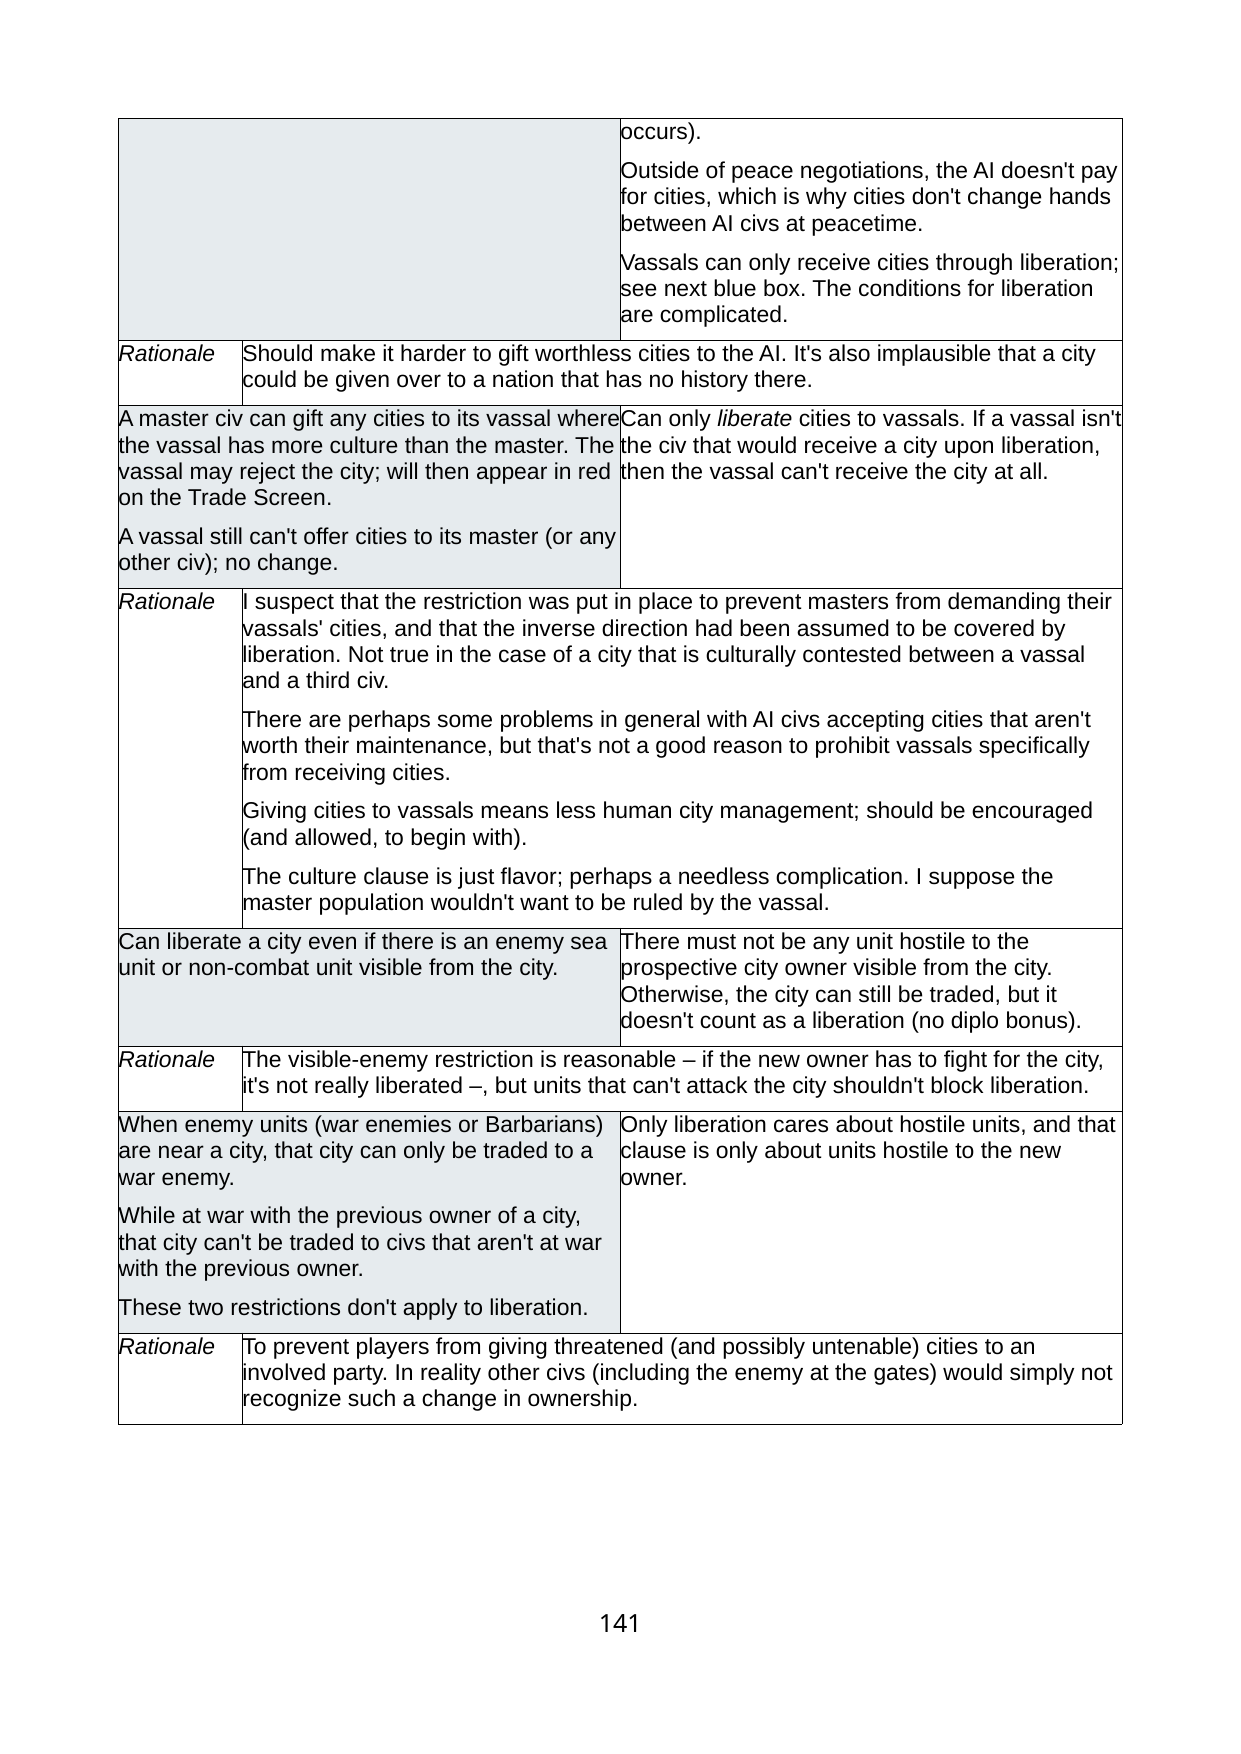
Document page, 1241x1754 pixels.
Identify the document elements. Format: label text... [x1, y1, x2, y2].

table_cell occurs). Outside of peace negotiations, the AI doesn't pay for cities, which is why cities don't change hands between AI civs at peacetime. Vassals can only receive cities through liberation; see next blue box. The conditions for liberation are complicated. [621, 119, 1122, 340]
table_cell To prevent players from giving threatened (and possibly untenable) cities to an involved party. In reality other civs (including the enemy at the gates) would simply not recognize such a change in ownership. [243, 1334, 1122, 1424]
table_cell I suspect that the restriction was put in place to prevent masters from demanding their vassals' cities, and that the inverse direction had been assumed to be covered by liberation. Not true in the case of a city that is culturally contested between a vassal and a third civ. There are perhaps some problems in general with AI civs accepting cities that aren't worth their maintenance, but that's not a good reason to prohibit vassals specifically from receiving cities. Giving cities to vassals means less human city management; should be encouraged (and allowed, to begin with). The culture clause is just flavor; perhaps a needless complication. I suppose the master population wouldn't want to be ruled by the vassal. [243, 589, 1122, 928]
table_cell The visible-enemy restriction is reasonable – if the new owner has to fight for the city, it's not really liberated –, but units that can't attack the city shouldn't block liberation. [243, 1047, 1122, 1111]
table_cell Can only liberate cities to vassals. If a vassal isn't the civ that would receive a city upon liberation, then the vassal can't receive the city at all. [621, 406, 1122, 588]
table_cell Rationale [119, 1047, 242, 1111]
table_cell There must not be any unit hostile to the prospective city owner visible from the city. Otherwise, the city can still be traded, but it doesn't count as a liberation (no diplo bonus). [621, 929, 1122, 1046]
table_cell [119, 119, 620, 340]
table_cell Rationale [119, 341, 242, 405]
table_cell A master civ can gift any cities to its vassal where the vassal has more culture than the master. The vassal may reject the city; will then appear in red on the Trade Screen. A vassal still can't offer cities to its master (or any other civ); no change. [119, 406, 620, 588]
table_cell Only liberation cares about hostile units, and that clause is only about units hostile to the new owner. [621, 1112, 1122, 1333]
table_cell Rationale [119, 1334, 242, 1424]
table_cell When enemy units (war enemies or Barbarians) are near a city, that city can only be traded to a war enemy. While at war with the previous owner of a city, that city can't be traded to civs that aren't at war with the previous owner. These two restrictions don't apply to liberation. [119, 1112, 620, 1333]
table_cell Rationale [119, 589, 242, 928]
table_cell Should make it harder to gift worthless cities to the AI. It's also implausible that a city could be given over to a nation that has no history there. [243, 341, 1122, 405]
table_cell Can liberate a city even if there is an enemy sea unit or non-combat unit visible from the city. [119, 929, 620, 1046]
